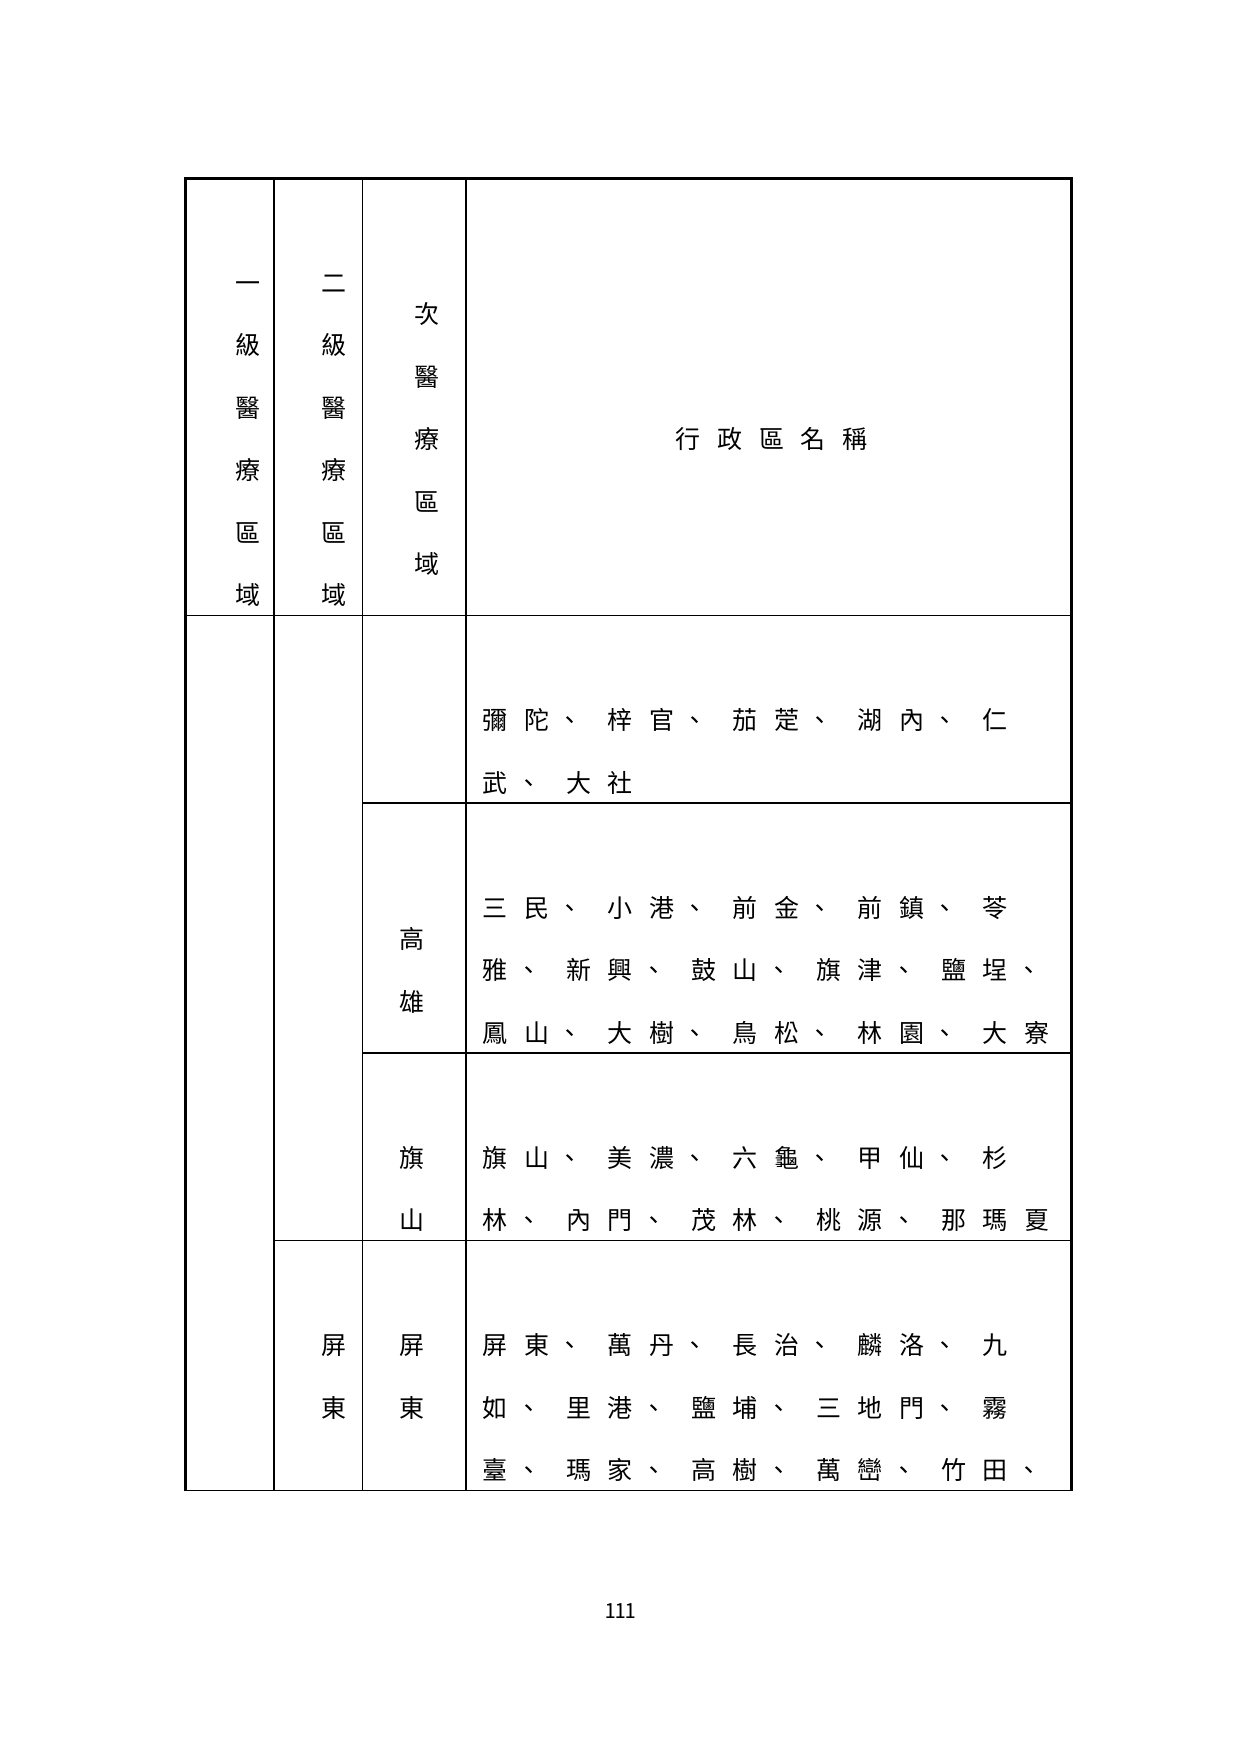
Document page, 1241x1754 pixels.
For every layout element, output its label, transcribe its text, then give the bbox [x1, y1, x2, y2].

table_cell [363, 616, 465, 802]
table_header 一級醫療區域 [187, 180, 273, 615]
table_cell 旗山 [363, 1054, 465, 1240]
table_cell 屏東 [363, 1241, 465, 1490]
table_cell 高雄 [363, 804, 465, 1052]
table_cell 三民、小港、前金、前鎮、苓雅、新興、鼓山、旗津、鹽埕、鳳山、大樹、鳥松、林園、大寮 [467, 804, 1070, 1052]
table_header 次醫療區域 [363, 180, 465, 615]
table_cell 屏東 [275, 1241, 362, 1490]
table_cell 彌陀、梓官、茄萣、湖內、仁武、大社 [467, 616, 1070, 802]
table_header 行政區名稱 [467, 180, 1070, 615]
table_cell 屏東、萬丹、長治、麟洛、九如、里港、鹽埔、三地門、霧臺、瑪家、高樹、萬巒、竹田、 [467, 1241, 1070, 1490]
table_cell [275, 616, 362, 1240]
table_cell [187, 616, 273, 1490]
table_cell 旗山、美濃、六龜、甲仙、杉林、內門、茂林、桃源、那瑪夏 [467, 1054, 1070, 1240]
table_header 二級醫療區域 [275, 180, 362, 615]
